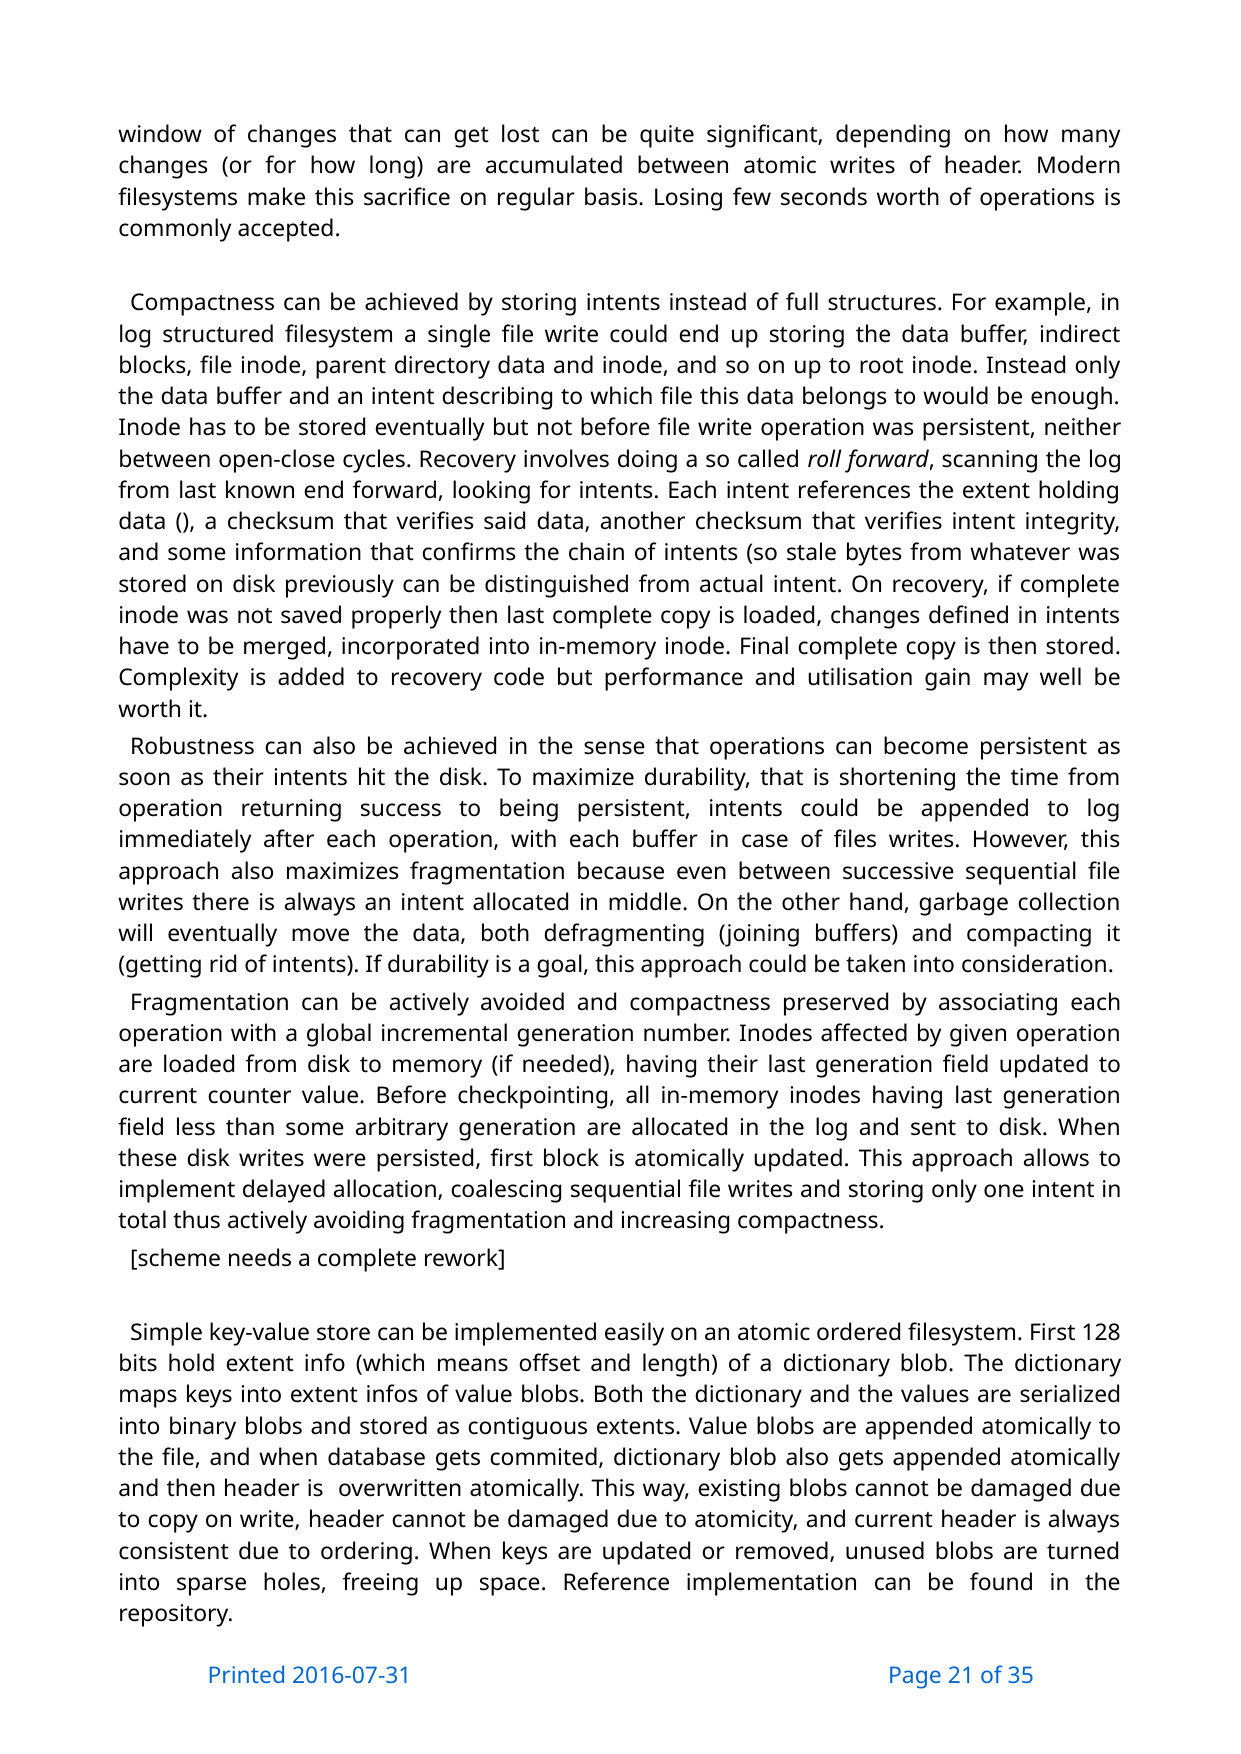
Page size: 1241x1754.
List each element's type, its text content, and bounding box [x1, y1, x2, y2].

text Compactness can be achieved by storing intents instead of full structures. For example, in log structured filesystem a single file write could end up storing the data buffer, indirect blocks, file inode, parent directory data and inode, and so on up to root inode. Instead only the data buffer and an intent describing to which file this data belongs to would be enough. Inode has to be stored eventually but not before file write operation was persistent, neither between open-close cycles. Recovery involves doing a so called roll forward, scanning the log from last known end forward, looking for intents. Each intent references the extent holding data (), a checksum that verifies said data, another checksum that verifies intent integrity, and some information that confirms the chain of intents (so stale bytes from whatever was stored on disk previously can be distinguished from actual intent. On recovery, if complete inode was not saved properly then last complete copy is loaded, changes defined in intents have to be merged, incorporated into in-memory inode. Final complete copy is then stored. Complexity is added to recovery code but performance and utilisation gain may well be worth it. [118, 286, 1122, 724]
text [scheme needs a complete rework] [118, 1242, 1122, 1273]
text window of changes that can get lost can be quite significant, depending on how many changes (or for how long) are accumulated between atomic writes of header. Modern filesystems make this sacrifice on regular basis. Losing few seconds worth of operations is commonly accepted. [118, 118, 1122, 243]
text Simple key-value store can be implemented easily on an atomic ordered filesystem. First 128 bits hold extent info (which means offset and length) of a dictionary blob. The dictionary maps keys into extent infos of value blobs. Both the dictionary and the values are serialized into binary blobs and stored as contiguous extents. Value blobs are appended atomically to the file, and when database gets commited, dictionary blob also gets appended atomically and then header is overwritten atomically. This way, existing blobs cannot be damaged due to copy on write, header cannot be damaged due to atomicity, and current header is always consistent due to ordering. When keys are updated or removed, unused blobs are turned into sparse holes, freeing up space. Reference implementation can be found in the repository. [118, 1316, 1122, 1628]
text Robustness can also be achieved in the sense that operations can become persistent as soon as their intents hit the disk. To maximize durability, that is shortening the time from operation returning success to being persistent, intents could be appended to log immediately after each operation, with each buffer in case of files writes. However, this approach also maximizes fragmentation because even between successive sequential file writes there is always an intent allocated in middle. On the other hand, garbage collection will eventually move the data, both defragmenting (joining buffers) and compacting it (getting rid of intents). If durability is a goal, this approach could be taken into consideration. [118, 730, 1122, 980]
text Fragmentation can be actively avoided and compactness preserved by associating each operation with a global incremental generation number. Inodes affected by given operation are loaded from disk to memory (if needed), having their last generation field updated to current counter value. Before checkpointing, all in-memory inodes having last generation field less than some arbitrary generation are allocated in the log and sent to disk. When these disk writes were persisted, first block is atomically updated. This approach allows to implement delayed allocation, coalescing sequential file writes and storing only one intent in total thus actively avoiding fragmentation and increasing compactness. [118, 986, 1122, 1236]
